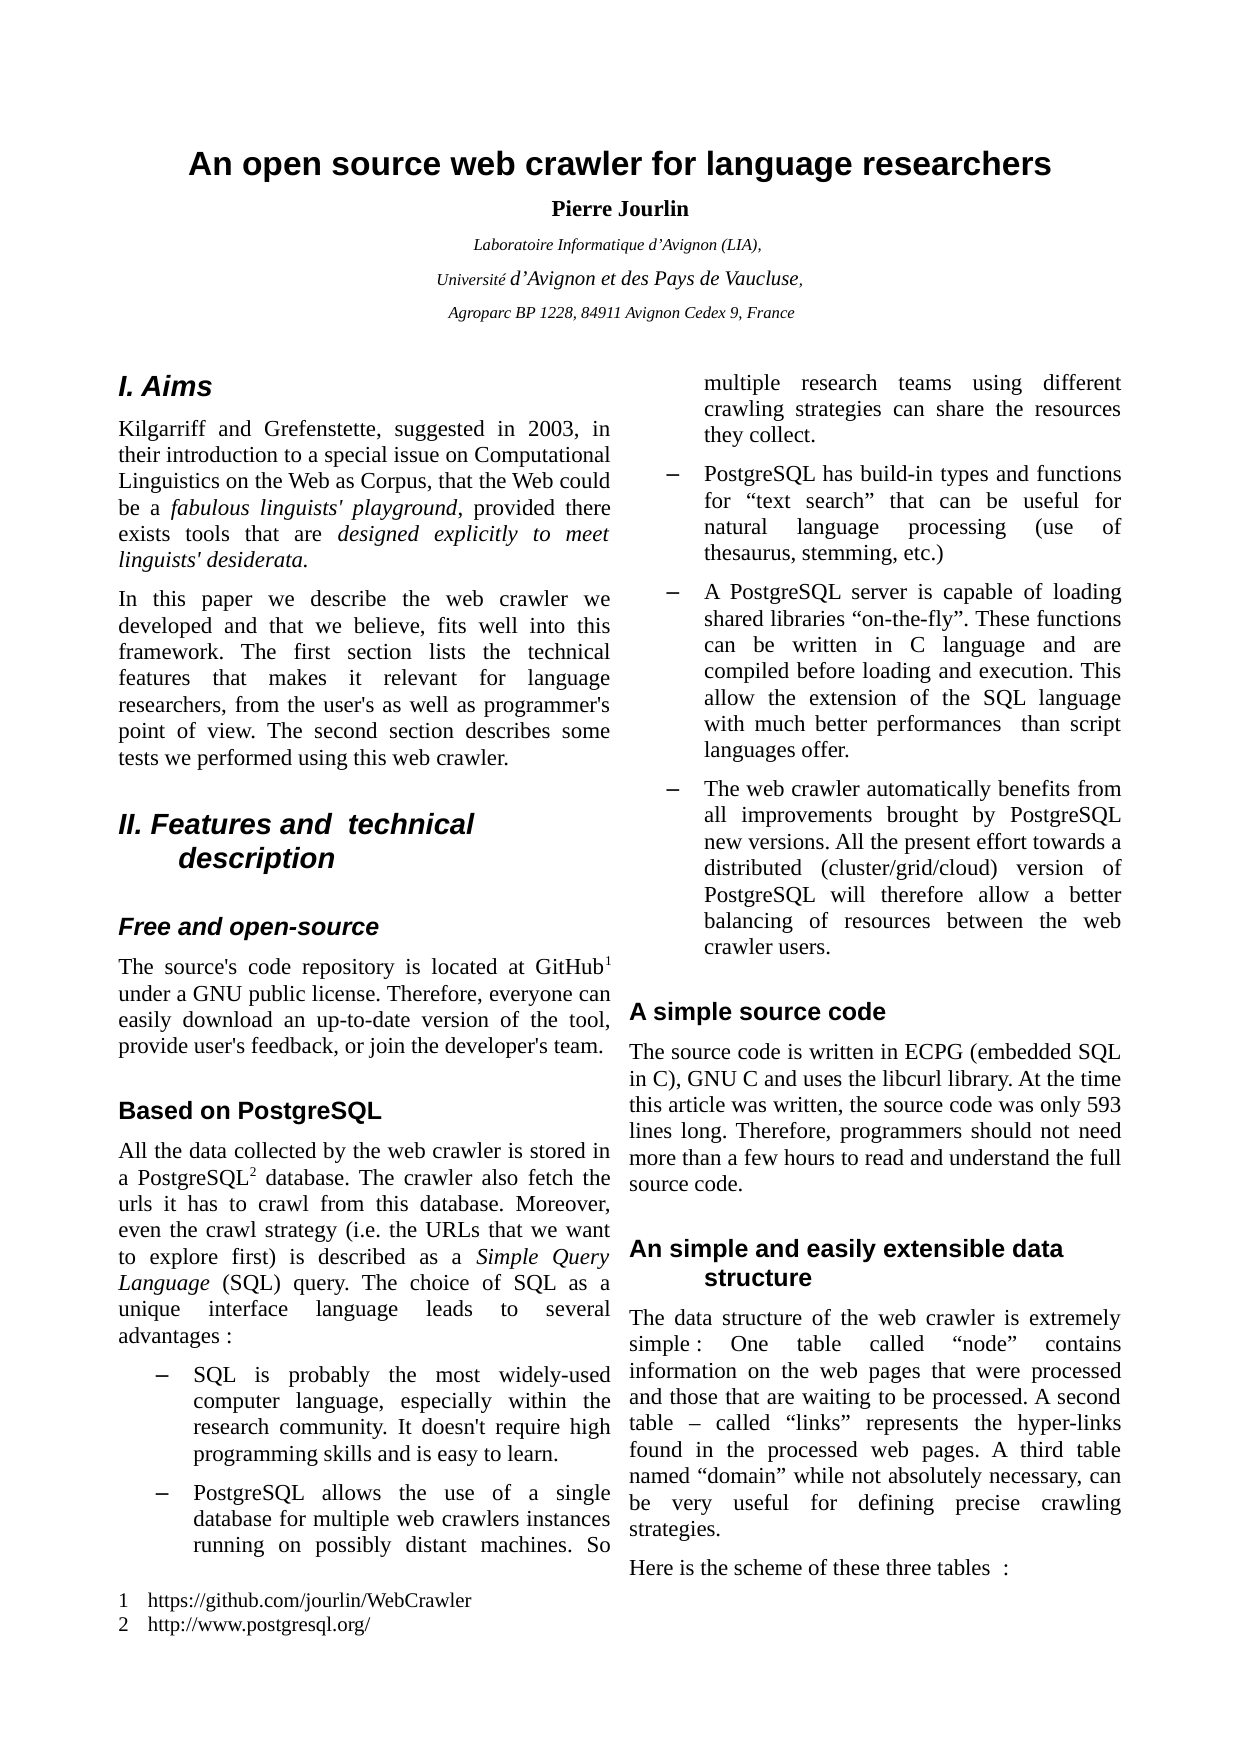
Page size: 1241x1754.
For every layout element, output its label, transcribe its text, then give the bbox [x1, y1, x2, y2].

subtitle [118, 183, 1122, 195]
subtitle [118, 253, 1122, 266]
text Pierre Jourlin [118, 195, 1122, 222]
list PostgreSQL allows the use of a single database for multiple web crawlers instances running on possibly distant machines. So [156, 1479, 611, 1558]
subtitle [118, 119, 1122, 144]
subtitle An simple and easily extensible data structure [629, 1234, 1122, 1292]
text The data structure of the web crawler is extremely simple : One table called “node” contains information on the web pages that were processed and those that are waiting to be processed. A second table – called “links” represents the hyper-links found in the processed web pages. A third table named “domain” while not absolutely necessary, can be very useful for defining precise crawling strategies. [629, 1304, 1122, 1541]
text Laboratoire Informatique d’Avignon (LIA), [118, 234, 1122, 253]
text https://github.com/jourlin/WebCrawler [118, 1588, 611, 1612]
text All the data collected by the web crawler is stored in a PostgreSQL database. The crawler also fetch the urls it has to crawl from this database. Moreover, even the crawl strategy (i.e. the URLs that we want to explore first) is described as a Simple Query Language (SQL) query. The choice of SQL as a unique interface language leads to several advantages : [118, 1137, 611, 1348]
list PostgreSQL has build-in types and functions for “text search” that can be useful for natural language processing (use of thesaurus, stemming, etc.) [666, 460, 1122, 566]
list SQL is probably the most widely-used computer language, especially within the research community. It doesn't require high programming skills and is easy to learn. [156, 1361, 611, 1466]
subtitle II. Features and technical description [118, 807, 611, 874]
text The source code is written in ECPG (embedded SQL in C), GNU C and uses the libcurl library. At the time this article was written, the source code was only 593 lines long. Therefore, programmers should not need more than a few hours to read and understand the full source code. [629, 1038, 1122, 1197]
subtitle Free and open-source [118, 912, 611, 941]
list A PostgreSQL server is capable of loading shared libraries “on-the-fly”. These functions can be written in C language and are compiled before loading and execution. This allow the extension of the SQL language with much better performances than script languages offer. [666, 578, 1122, 763]
text In this paper we describe the web crawler we developed and that we believe, fits well into this framework. The first section lists the technical features that makes it relevant for language researchers, from the user's as well as programmer's point of view. The second section describes some tests we performed using this web crawler. [118, 585, 611, 770]
subtitle Based on PostgreSQL [118, 1096, 611, 1125]
text Agroparc BP 1228, 84911 Avignon Cedex 9, France [118, 302, 1122, 322]
list The web crawler automatically benefits from all improvements brought by PostgreSQL new versions. All the present effort towards a distributed (cluster/grid/cloud) version of PostgreSQL will therefore allow a better balancing of resources between the web crawler users. [666, 775, 1122, 960]
list multiple research teams using different crawling strategies can share the resources they collect. [666, 357, 1122, 448]
subtitle An open source web crawler for language researchers [118, 144, 1122, 183]
text Université d’Avignon et des Pays de Vaucluse, [118, 266, 1122, 290]
text Kilgarriff and Grefenstette, suggested in 2003, in their introduction to a special issue on Computational Linguistics on the Web as Corpus, that the Web could be a fabulous linguists' playground, provided there exists tools that are designed explicitly to meet linguists' desiderata. [118, 415, 611, 573]
text http://www.postgresql.org/ [118, 1612, 611, 1636]
subtitle I. Aims [118, 322, 1122, 402]
subtitle A simple source code [629, 997, 1122, 1026]
text The source's code repository is located at GitHub under a GNU public license. Therefore, everyone can easily download an up-to-date version of the tool, provide user's feedback, or join the developer's team. [118, 953, 611, 1059]
subtitle [118, 290, 1122, 302]
text Here is the scheme of these three tables : [629, 1554, 1122, 1580]
subtitle [118, 222, 1122, 234]
